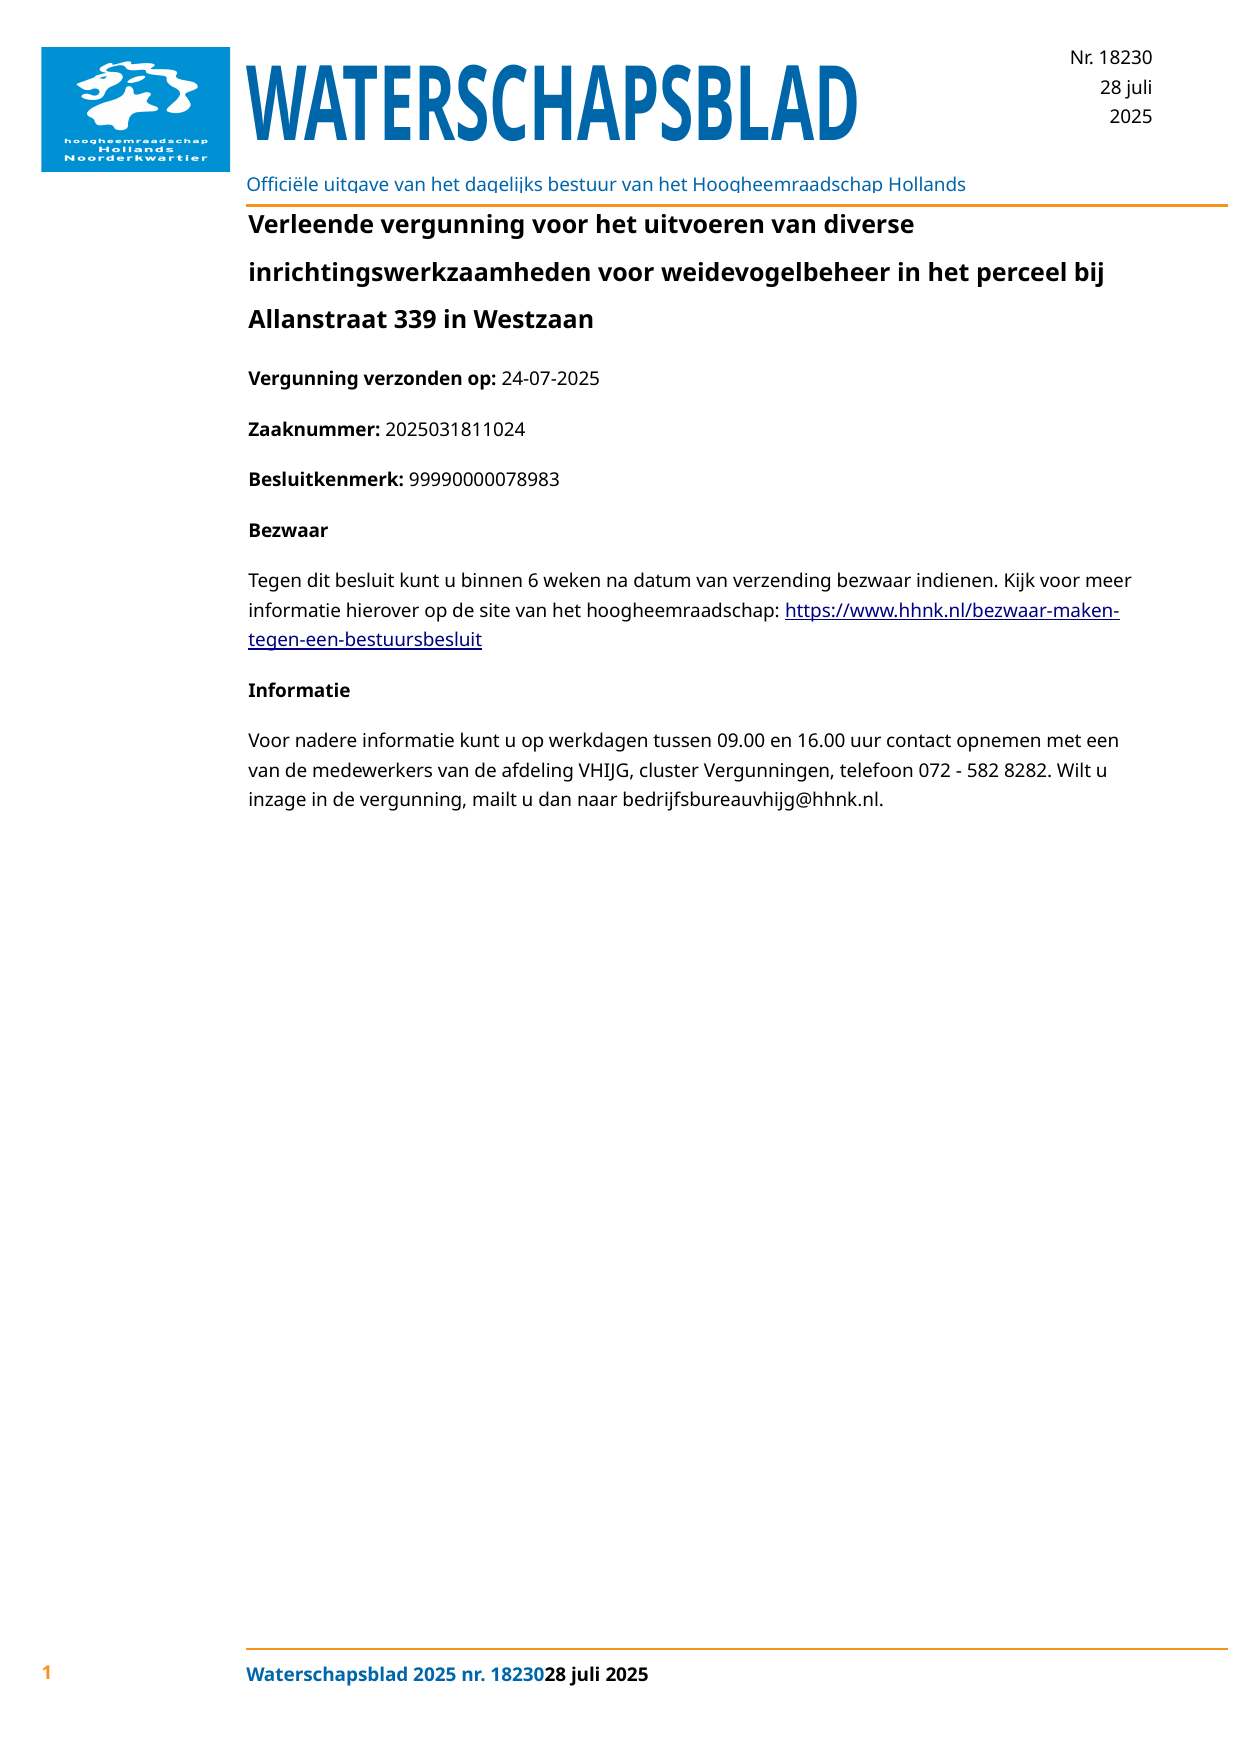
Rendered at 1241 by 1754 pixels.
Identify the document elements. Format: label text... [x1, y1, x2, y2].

picture [88, 87, 157, 130]
text Verleende vergunning voor het uitvoeren van diverse inrichtingswerkzaamheden voor weidevogelbeheer in het perceel bij Allanstraat 339 in Westzaan [248, 207, 1152, 336]
picture [78, 64, 122, 99]
text Bezwaar [248, 517, 1152, 542]
text Tegen dit besluit kunt u binnen 6 weken na datum van verzending bezwaar indienen. Kijk voor meer informatie hierover op de site van het hoogheemraadschap: https://www.hhnk.nl/bezwaar-maken-tegen-een-bestuursbesluit [248, 567, 1152, 652]
text Besluitkenmerk: 99990000078983 [248, 466, 1152, 492]
picture [129, 76, 144, 82]
text Voor nadere informatie kunt u op werkdagen tussen 09.00 en 16.00 uur contact opnemen met een van de medewerkers van de afdeling VHIJG, cluster Vergunningen, telefoon 072 - 582 8282. Wilt u inzage in de vergunning, mailt u dan naar bedrijfsbureauvhijg@hhnk.nl. [248, 727, 1152, 812]
text Zaaknummer: 2025031811024 [248, 416, 1152, 442]
text Vergunning verzonden op: 24-07-2025 [248, 366, 1152, 391]
picture [118, 62, 197, 112]
text Informatie [248, 677, 1152, 702]
